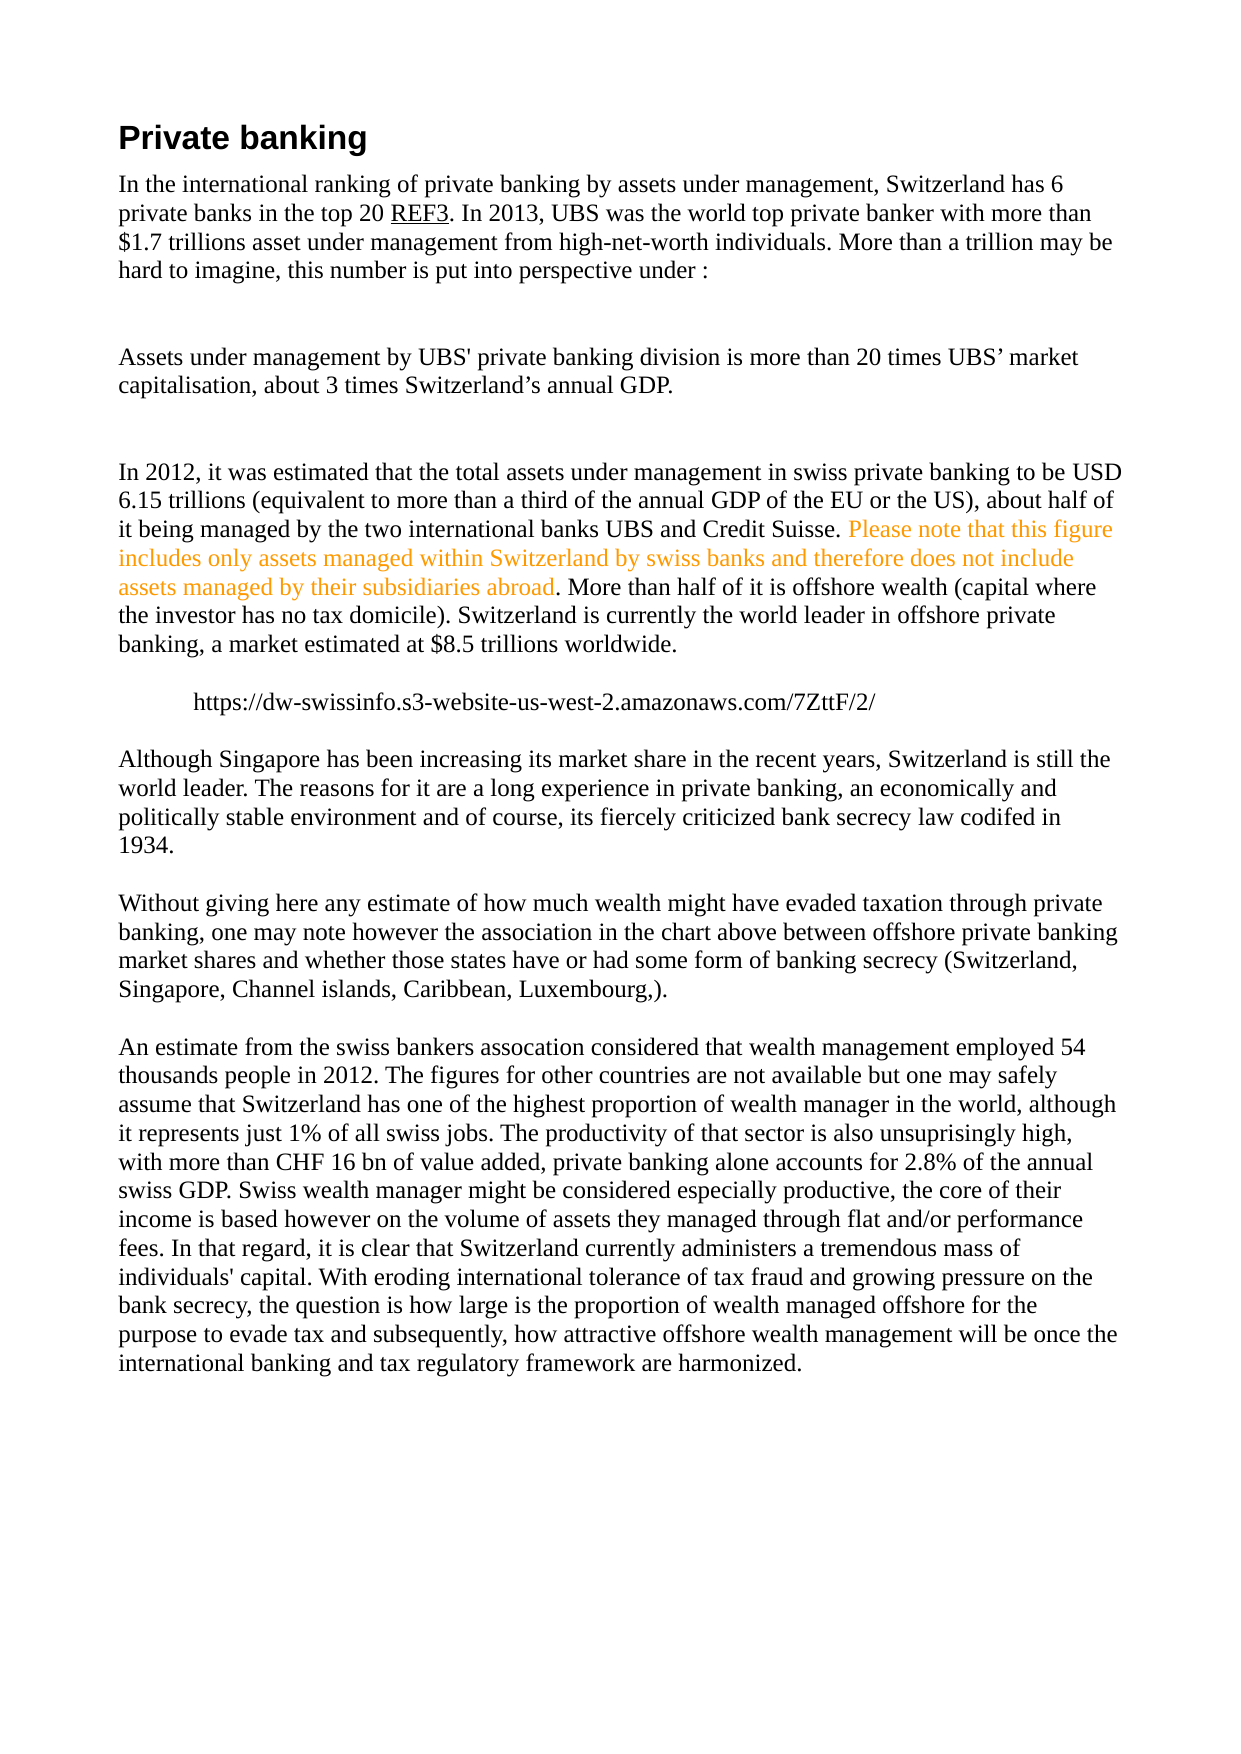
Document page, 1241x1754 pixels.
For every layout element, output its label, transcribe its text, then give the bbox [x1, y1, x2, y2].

text Without giving here any estimate of how much wealth might have evaded taxation through private banking, one may note however the association in the chart above between offshore private banking market shares and whether those states have or had some form of banking secrecy (Switzerland, Singapore, Channel islands, Caribbean, Luxembourg,). [118, 888, 1122, 1003]
text https://dw-swissinfo.s3-website-us-west-2.amazonaws.com/7ZttF/2/ [118, 687, 1122, 716]
text In 2012, it was estimated that the total assets under management in swiss private banking to be USD 6.15 trillions (equivalent to more than a third of the annual GDP of the EU or the US), about half of it being managed by the two international banks UBS and Credit Suisse. Please note that this figure includes only assets managed within Switzerland by swiss banks and therefore does not include assets managed by their subsidiaries abroad. More than half of it is offshore wealth (capital where the investor has no tax domicile). Switzerland is currently the world leader in offshore private banking, a market estimated at $8.5 trillions worldwide. [118, 457, 1122, 658]
text Although Singapore has been increasing its market share in the recent years, Switzerland is still the world leader. The reasons for it are a long experience in private banking, an economically and politically stable environment and of course, its fiercely criticized bank secrecy law codifed in 1934. [118, 744, 1122, 859]
subtitle Private banking [118, 118, 1122, 157]
text An estimate from the swiss bankers assocation considered that wealth management employed 54 thousands people in 2012. The figures for other countries are not available but one may safely assume that Switzerland has one of the highest proportion of wealth manager in the world, although it represents just 1% of all swiss jobs. The productivity of that sector is also unsuprisingly high, with more than CHF 16 bn of value added, private banking alone accounts for 2.8% of the annual swiss GDP. Swiss wealth manager might be considered especially productive, the core of their income is based however on the volume of assets they managed through flat and/or performance fees. In that regard, it is clear that Switzerland currently administers a tremendous mass of individuals' capital. With eroding international tolerance of tax fraud and growing pressure on the bank secrecy, the question is how large is the proportion of wealth managed offshore for the purpose to evade tax and subsequently, how attractive offshore wealth management will be once the international banking and tax regulatory framework are harmonized. [118, 1032, 1122, 1377]
text Assets under management by UBS' private banking division is more than 20 times UBS’ market capitalisation, about 3 times Switzerland’s annual GDP. [118, 342, 1122, 399]
text In the international ranking of private banking by assets under management, Switzerland has 6 private banks in the top 20 REF3. In 2013, UBS was the world top private banker with more than $1.7 trillions asset under management from high-net-worth individuals. More than a trillion may be hard to imagine, this number is put into perspective under : [118, 169, 1122, 284]
